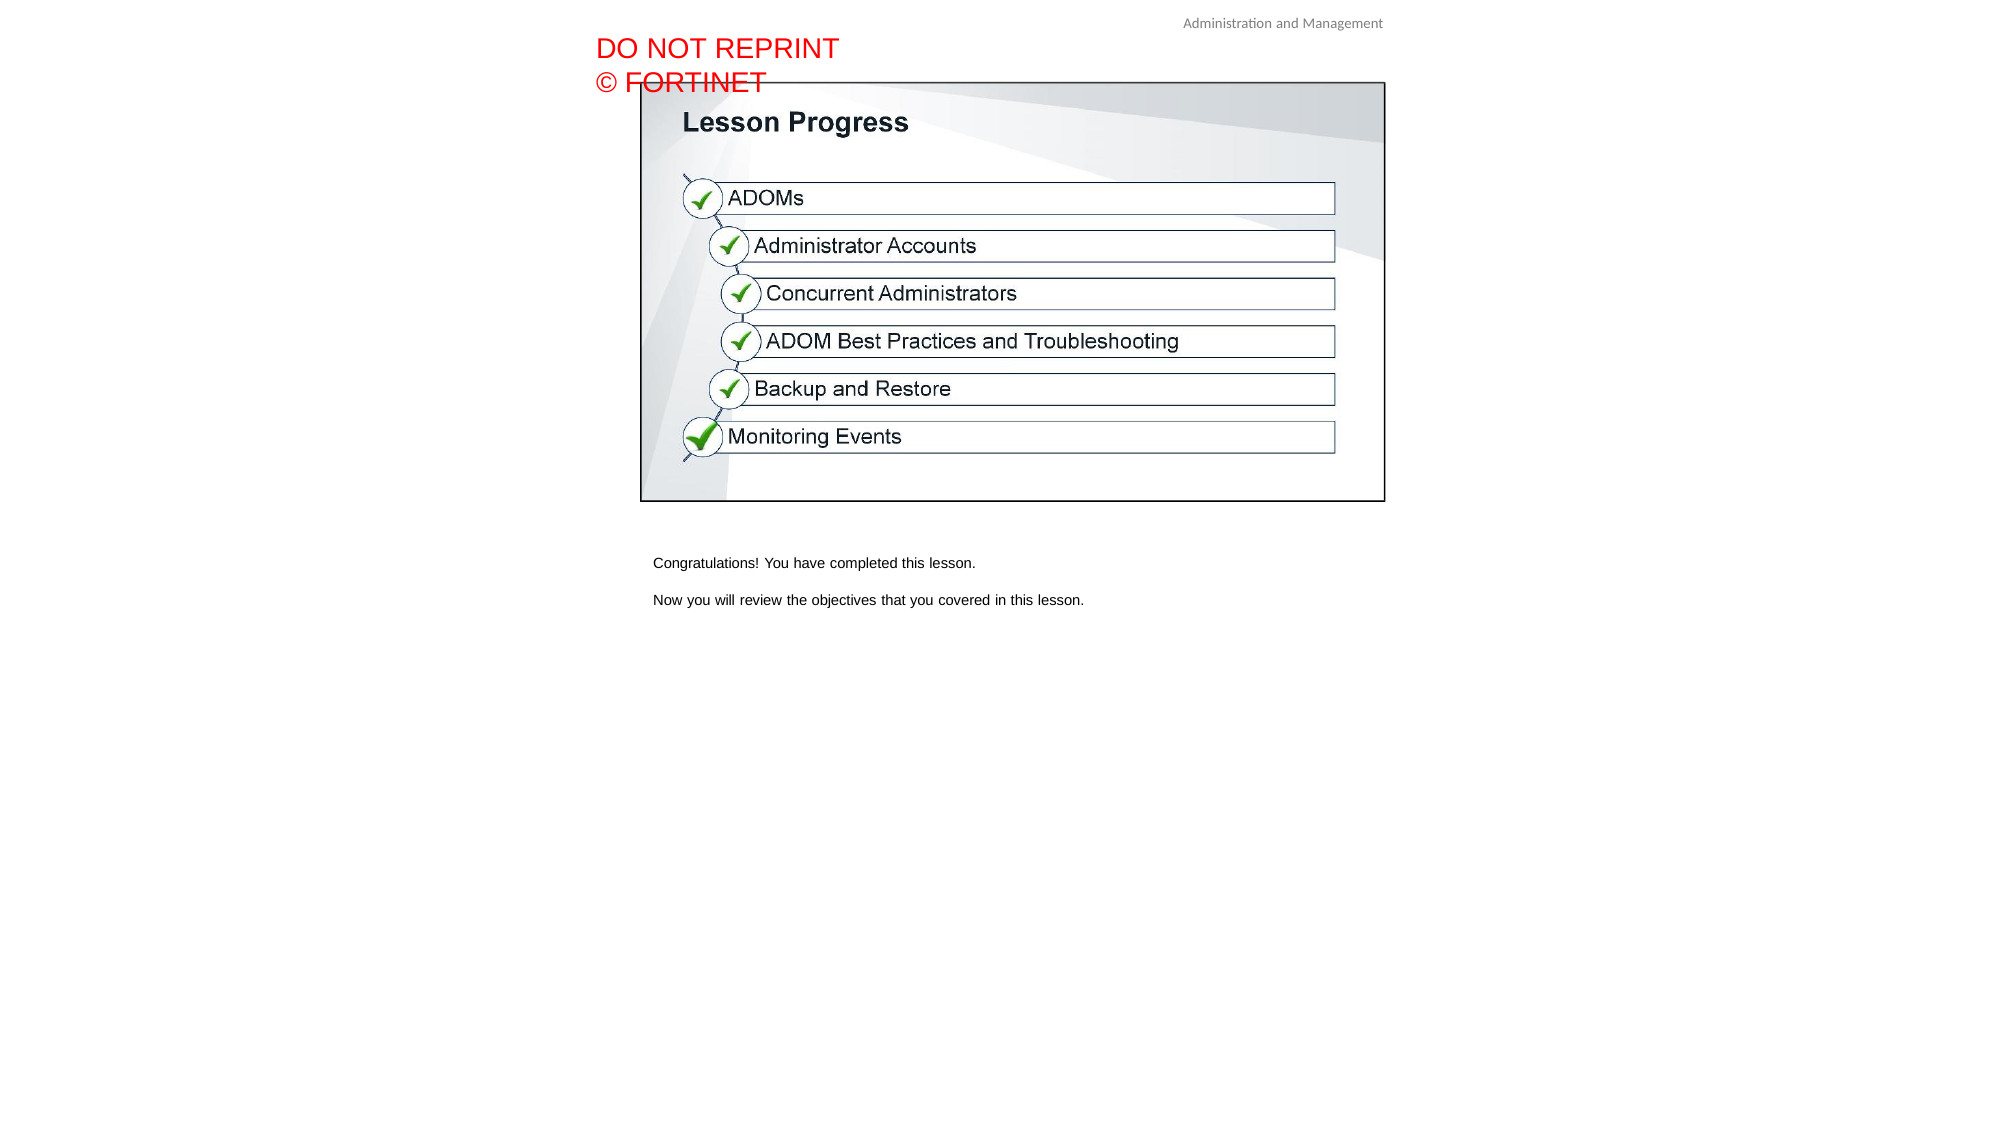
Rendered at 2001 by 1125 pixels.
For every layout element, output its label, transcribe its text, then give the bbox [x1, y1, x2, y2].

text_box Congratulations! You have completed this lesson. Now you will review the objectives that you covered in this lesson. [651, 552, 1086, 609]
picture [642, 84, 1383, 500]
text_box DO NOT REPRINT © FORTINET [594, 28, 841, 98]
text_box Administration and Management [1181, 11, 1386, 32]
text_box [640, 81, 1386, 502]
